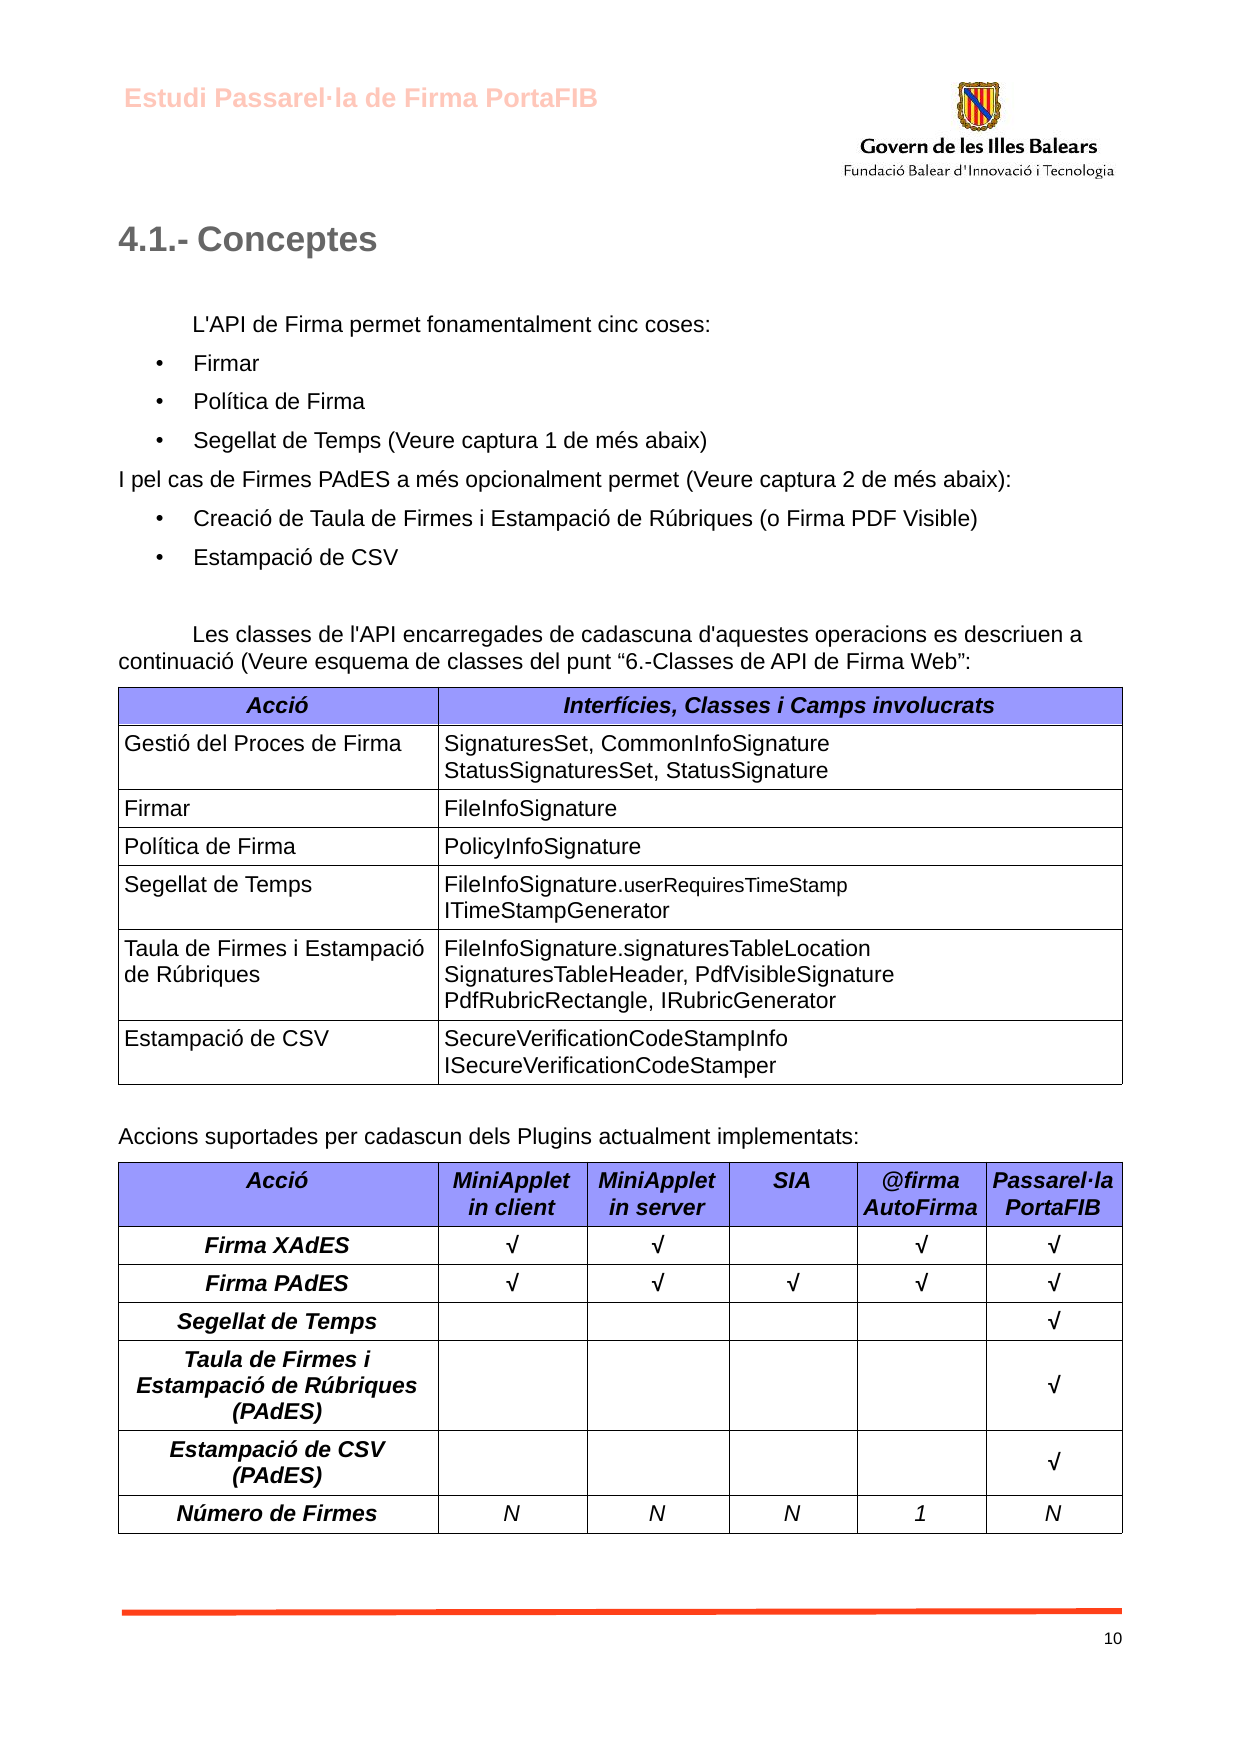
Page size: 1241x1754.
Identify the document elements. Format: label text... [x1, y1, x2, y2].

table_cell Firmar [119, 790, 438, 827]
text Accions suportades per cadascun dels Plugins actualment implementats: [118, 1123, 1122, 1149]
table_cell N [987, 1496, 1122, 1532]
table_cell [730, 1227, 857, 1264]
table_cell Número de Firmes [119, 1496, 438, 1532]
table_cell Firma XAdES [119, 1227, 438, 1264]
list Política de Firma [156, 388, 1122, 415]
text L'API de Firma permet fonamentalment cinc coses: [118, 311, 1122, 337]
table_cell N [439, 1496, 587, 1532]
table_cell [588, 1303, 729, 1340]
table_cell [439, 1431, 587, 1494]
table_cell √ [987, 1431, 1122, 1494]
table_header MiniApplet in server [588, 1163, 729, 1226]
table_cell [858, 1431, 986, 1494]
table_cell [588, 1341, 729, 1430]
table_cell Taula de Firmes i Estampació de Rúbriques (PAdES) [119, 1341, 438, 1430]
table_header Acció [119, 688, 438, 724]
table_cell FileInfoSignature.userRequiresTimeStamp ITimeStampGenerator [439, 866, 1122, 929]
table_cell N [588, 1496, 729, 1532]
table_cell √ [987, 1341, 1122, 1430]
table_header Acció [119, 1163, 438, 1226]
table_cell √ [588, 1227, 729, 1264]
list Estampació de CSV [156, 544, 1122, 570]
text Les classes de l'API encarregades de cadascuna d'aquestes operacions es descriuen a continuació (Veure esquema de classes del punt “6.-Classes de API de Firma Web”: [118, 621, 1122, 674]
table_cell FileInfoSignature.signaturesTableLocation SignaturesTableHeader, PdfVisibleSignature PdfRubricRectangle, IRubricGenerator [439, 930, 1122, 1019]
table_cell 1 [858, 1496, 986, 1532]
table_header @firma AutoFirma [858, 1163, 986, 1226]
table_cell √ [439, 1265, 587, 1302]
table_cell [439, 1341, 587, 1430]
table_cell [439, 1303, 587, 1340]
table_cell √ [439, 1227, 587, 1264]
table_header Interfícies, Classes i Camps involucrats [439, 688, 1122, 724]
table_cell √ [858, 1227, 986, 1264]
table_cell SignaturesSet, CommonInfoSignature StatusSignaturesSet, StatusSignature [439, 726, 1122, 789]
table_cell N [730, 1496, 857, 1532]
table_cell Segellat de Temps [119, 1303, 438, 1340]
table_cell FileInfoSignature [439, 790, 1122, 827]
list Segellat de Temps (Veure captura 1 de més abaix) [156, 427, 1122, 453]
table_cell [730, 1431, 857, 1494]
table_cell Estampació de CSV (PAdES) [119, 1431, 438, 1494]
table_cell √ [987, 1303, 1122, 1340]
table_cell [858, 1303, 986, 1340]
table_cell √ [987, 1265, 1122, 1302]
table_header Passarel·la PortaFIB [987, 1163, 1122, 1226]
table_cell Firma PAdES [119, 1265, 438, 1302]
table_cell Segellat de Temps [119, 866, 438, 929]
subtitle Conceptes [118, 218, 1122, 259]
table_header SIA [730, 1163, 857, 1226]
table_cell √ [730, 1265, 857, 1302]
table_cell Gestió del Proces de Firma [119, 726, 438, 789]
text I pel cas de Firmes PAdES a més opcionalment permet (Veure captura 2 de més abaix): [118, 466, 1122, 492]
table_cell √ [588, 1265, 729, 1302]
table_cell [588, 1431, 729, 1494]
table_cell √ [858, 1265, 986, 1302]
table_cell [858, 1341, 986, 1430]
table_cell SecureVerificationCodeStampInfo ISecureVerificationCodeStamper [439, 1021, 1122, 1084]
list Firmar [156, 349, 1122, 376]
list Creació de Taula de Firmes i Estampació de Rúbriques (o Firma PDF Visible) [156, 505, 1122, 531]
table_cell √ [987, 1227, 1122, 1264]
table_cell Estampació de CSV [119, 1021, 438, 1084]
picture [840, 82, 1117, 179]
table_cell Taula de Firmes i Estampació de Rúbriques [119, 930, 438, 1019]
table_cell [730, 1341, 857, 1430]
table_cell Política de Firma [119, 828, 438, 865]
table_header MiniApplet in client [439, 1163, 587, 1226]
table_cell [730, 1303, 857, 1340]
table_cell PolicyInfoSignature [439, 828, 1122, 865]
